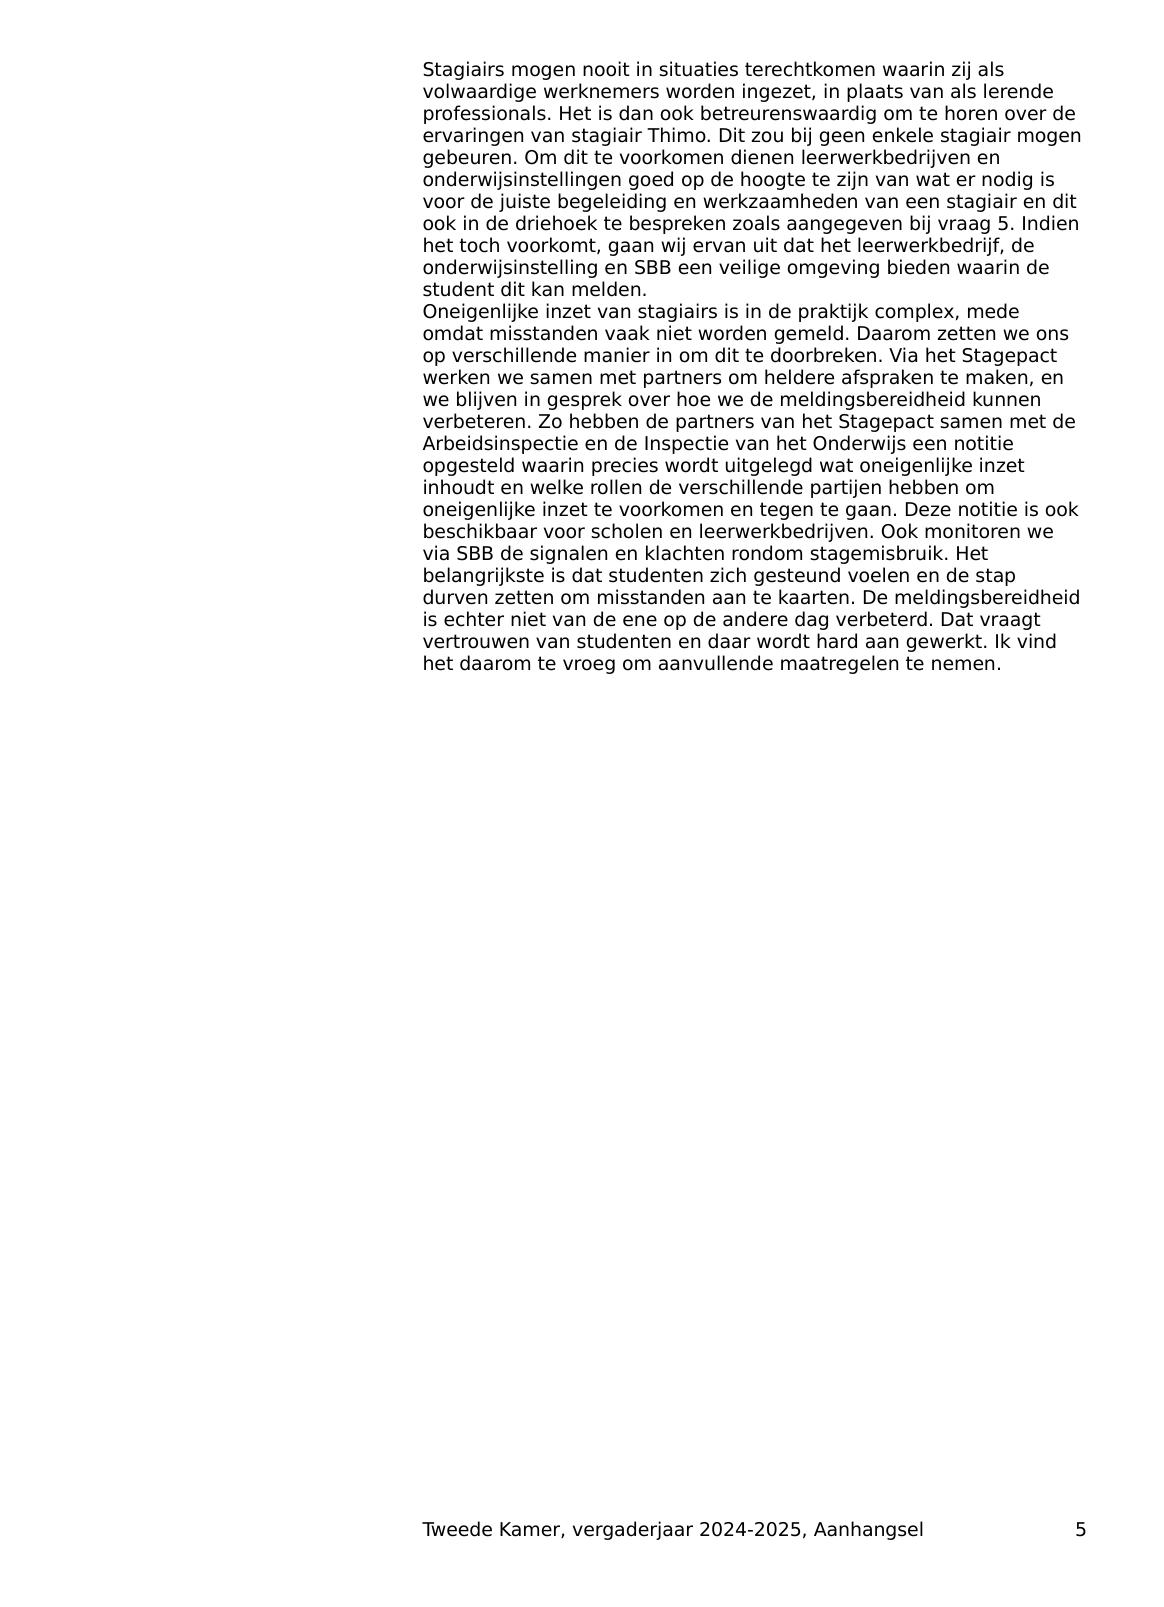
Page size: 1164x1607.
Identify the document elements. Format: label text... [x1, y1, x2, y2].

text Stagiairs mogen nooit in situaties terechtkomen waarin zij als volwaardige werknemers worden ingezet, in plaats van als lerende professionals. Het is dan ook betreurenswaardig om te horen over de ervaringen van stagiair Thimo. Dit zou bij geen enkele stagiair mogen gebeuren. Om dit te voorkomen dienen leerwerkbedrijven en onderwijsinstellingen goed op de hoogte te zijn van wat er nodig is voor de juiste begeleiding en werkzaamheden van een stagiair en dit ook in de driehoek te bespreken zoals aangegeven bij vraag 5. Indien het toch voorkomt, gaan wij ervan uit dat het leerwerkbedrijf, de onderwijsinstelling en SBB een veilige omgeving bieden waarin de student dit kan melden. [422, 59, 1087, 301]
text Oneigenlijke inzet van stagiairs is in de praktijk complex, mede omdat misstanden vaak niet worden gemeld. Daarom zetten we ons op verschillende manier in om dit te doorbreken. Via het Stagepact werken we samen met partners om heldere afspraken te maken, en we blijven in gesprek over hoe we de meldingsbereidheid kunnen verbeteren. Zo hebben de partners van het Stagepact samen met de Arbeidsinspectie en de Inspectie van het Onderwijs een notitie opgesteld waarin precies wordt uitgelegd wat oneigenlijke inzet inhoudt en welke rollen de verschillende partijen hebben om oneigenlijke inzet te voorkomen en tegen te gaan. Deze notitie is ook beschikbaar voor scholen en leerwerkbedrijven. Ook monitoren we via SBB de signalen en klachten rondom stagemisbruik. Het belangrijkste is dat studenten zich gesteund voelen en de stap durven zetten om misstanden aan te kaarten. De meldingsbereidheid is echter niet van de ene op de andere dag verbeterd. Dat vraagt vertrouwen van studenten en daar wordt hard aan gewerkt. Ik vind het daarom te vroeg om aanvullende maatregelen te nemen. [422, 301, 1087, 674]
